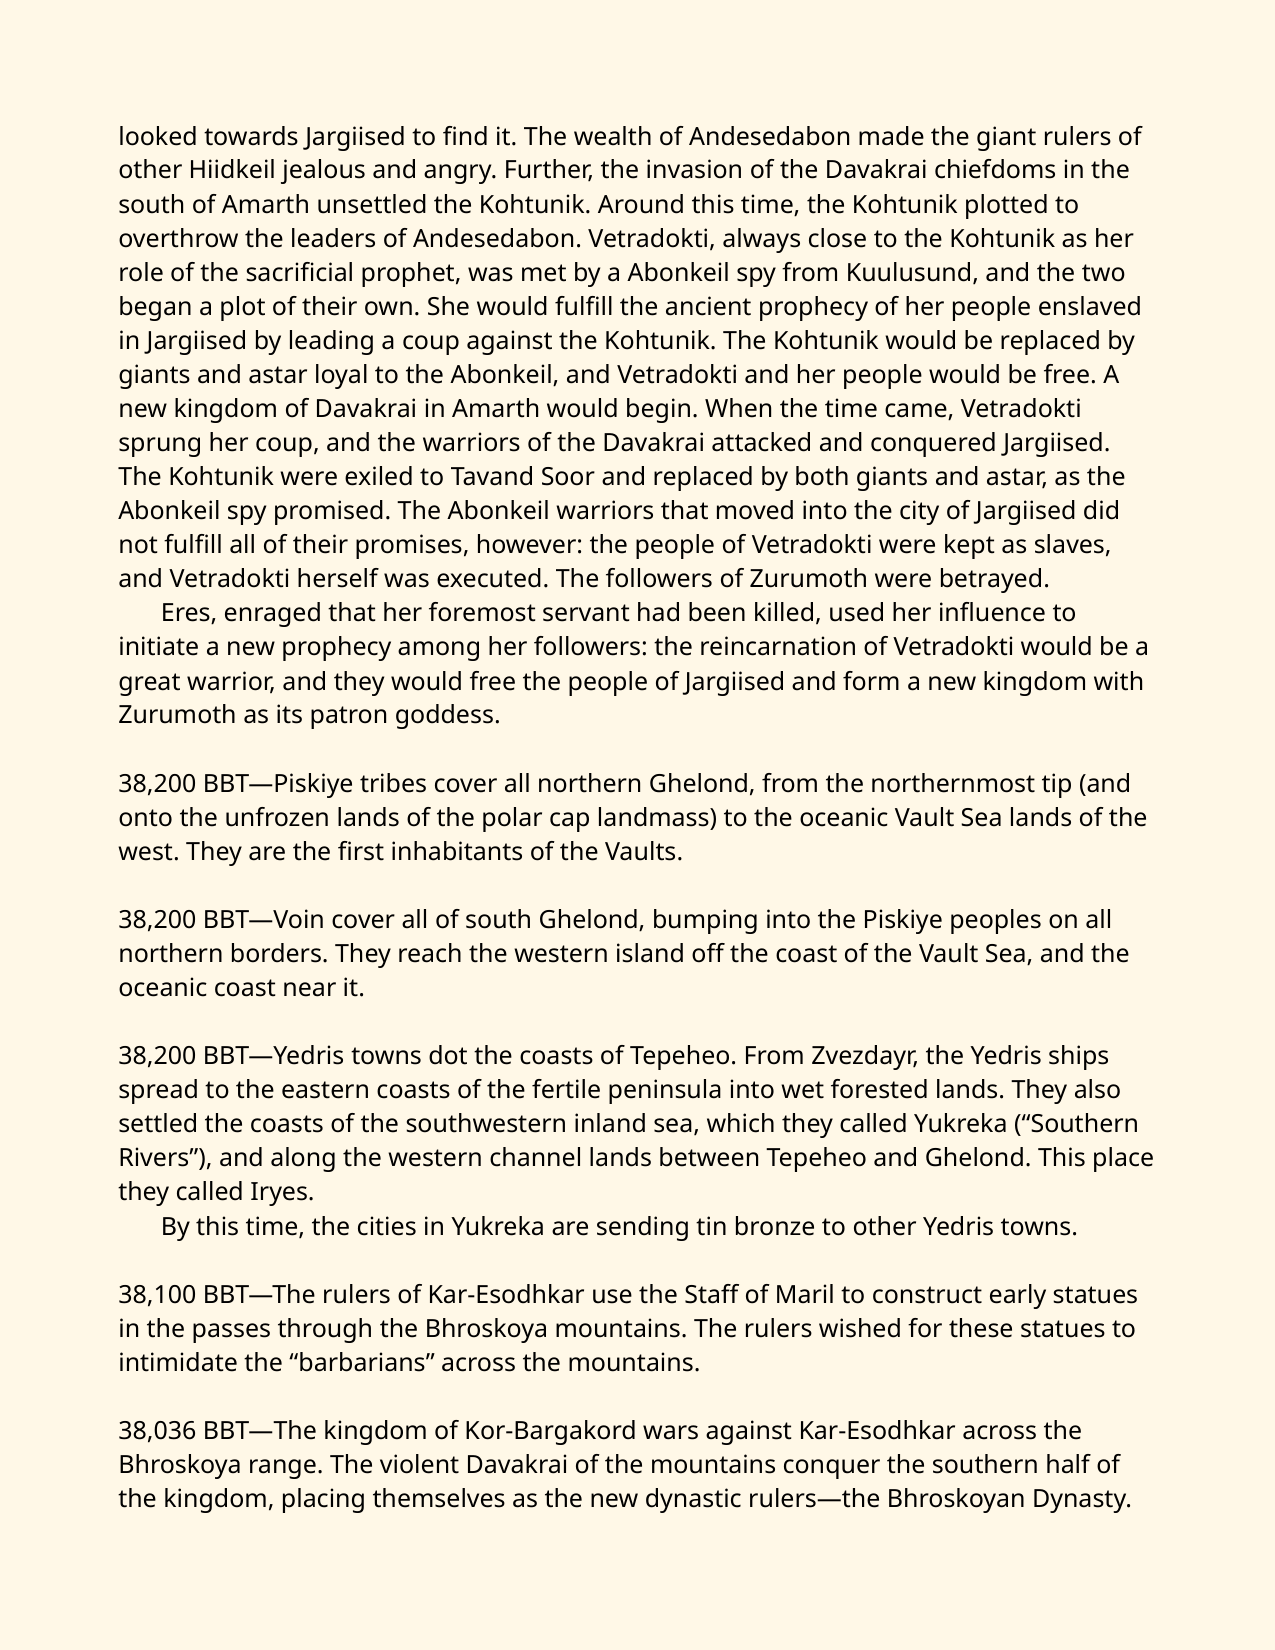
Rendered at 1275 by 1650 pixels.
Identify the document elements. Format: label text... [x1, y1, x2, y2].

text Eres, enraged that her foremost servant had been killed, used her influence to initiate a new prophecy among her followers: the reincarnation of Vetradokti would be a great warrior, and they would free the people of Jargiised and form a new kingdom with Zurumoth as its patron goddess. [118, 595, 1157, 731]
text looked towards Jargiised to find it. The wealth of Andesedabon made the giant rulers of other Hiidkeil jealous and angry. Further, the invasion of the Davakrai chiefdoms in the south of Amarth unsettled the Kohtunik. Around this time, the Kohtunik plotted to overthrow the leaders of Andesedabon. Vetradokti, always close to the Kohtunik as her role of the sacrificial prophet, was met by a Abonkeil spy from Kuulusund, and the two began a plot of their own. She would fulfill the ancient prophecy of her people enslaved in Jargiised by leading a coup against the Kohtunik. The Kohtunik would be replaced by giants and astar loyal to the Abonkeil, and Vetradokti and her people would be free. A new kingdom of Davakrai in Amarth would begin. When the time came, Vetradokti sprung her coup, and the warriors of the Davakrai attacked and conquered Jargiised. The Kohtunik were exiled to Tavand Soor and replaced by both giants and astar, as the Abonkeil spy promised. The Abonkeil warriors that moved into the city of Jargiised did not fulfill all of their promises, however: the people of Vetradokti were kept as slaves, and Vetradokti herself was executed. The followers of Zurumoth were betrayed. [118, 118, 1157, 595]
text By this time, the cities in Yukreka are sending tin bronze to other Yedris towns. [118, 1208, 1157, 1242]
text 38,200 BBT—Voin cover all of south Ghelond, bumping into the Piskiye peoples on all northern borders. They reach the western island off the coast of the Vault Sea, and the oceanic coast near it. [118, 902, 1157, 1004]
text 38,036 BBT—The kingdom of Kor-Bargakord wars against Kar-Esodhkar across the Bhroskoya range. The violent Davakrai of the mountains conquer the southern half of the kingdom, placing themselves as the new dynastic rulers—the Bhroskoyan Dynasty. [118, 1412, 1157, 1515]
text 38,200 BBT—Piskiye tribes cover all northern Ghelond, from the northernmost tip (and onto the unfrozen lands of the polar cap landmass) to the oceanic Vault Sea lands of the west. They are the first inhabitants of the Vaults. [118, 765, 1157, 867]
text 38,100 BBT—The rulers of Kar-Esodhkar use the Staff of Maril to construct early statues in the passes through the Bhroskoya mountains. The rulers wished for these statues to intimidate the “barbarians” across the mountains. [118, 1276, 1157, 1378]
text 38,200 BBT—Yedris towns dot the coasts of Tepeheo. From Zvezdayr, the Yedris ships spread to the eastern coasts of the fertile peninsula into wet forested lands. They also settled the coasts of the southwestern inland sea, which they called Yukreka (“Southern Rivers”), and along the western channel lands between Tepeheo and Ghelond. This place they called Iryes. [118, 1038, 1157, 1208]
